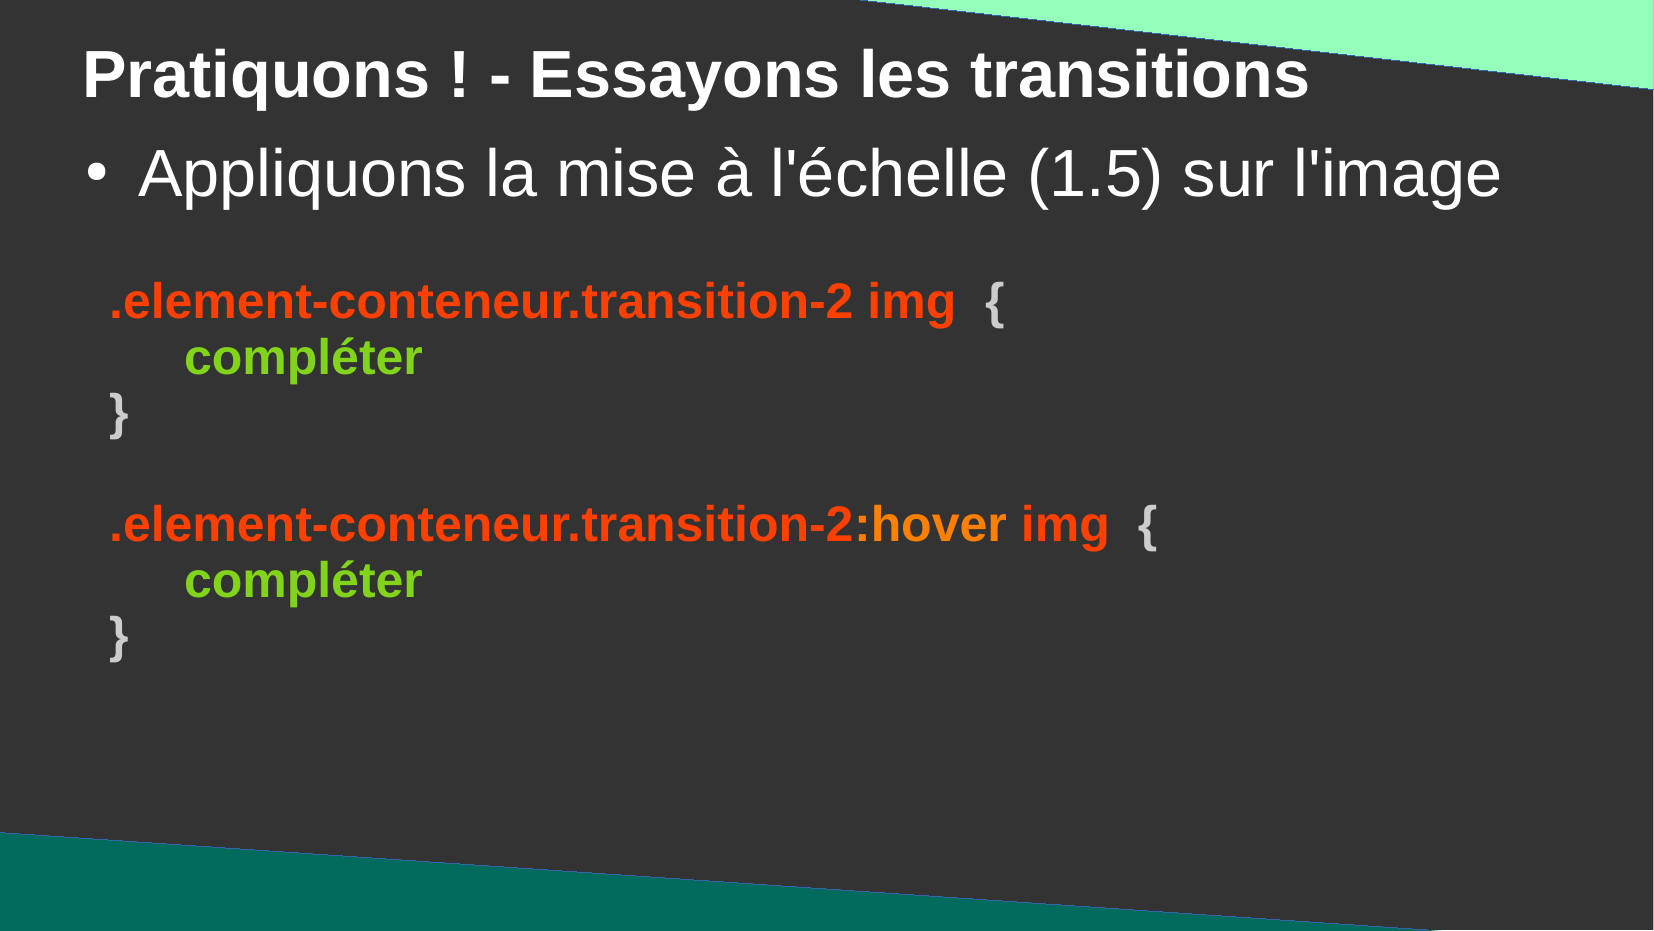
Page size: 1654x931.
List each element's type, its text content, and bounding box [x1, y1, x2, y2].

text_box [860, 0, 1654, 90]
title Pratiquons ! - Essayons les transitions [82, 37, 1630, 150]
list Appliquons la mise à l'échelle (1.5) sur l'image [67, 135, 1607, 240]
text_box .element-conteneur.transition-2 img { compléter } .element-conteneur.transition-2:hover img { compléter } [94, 265, 1489, 671]
